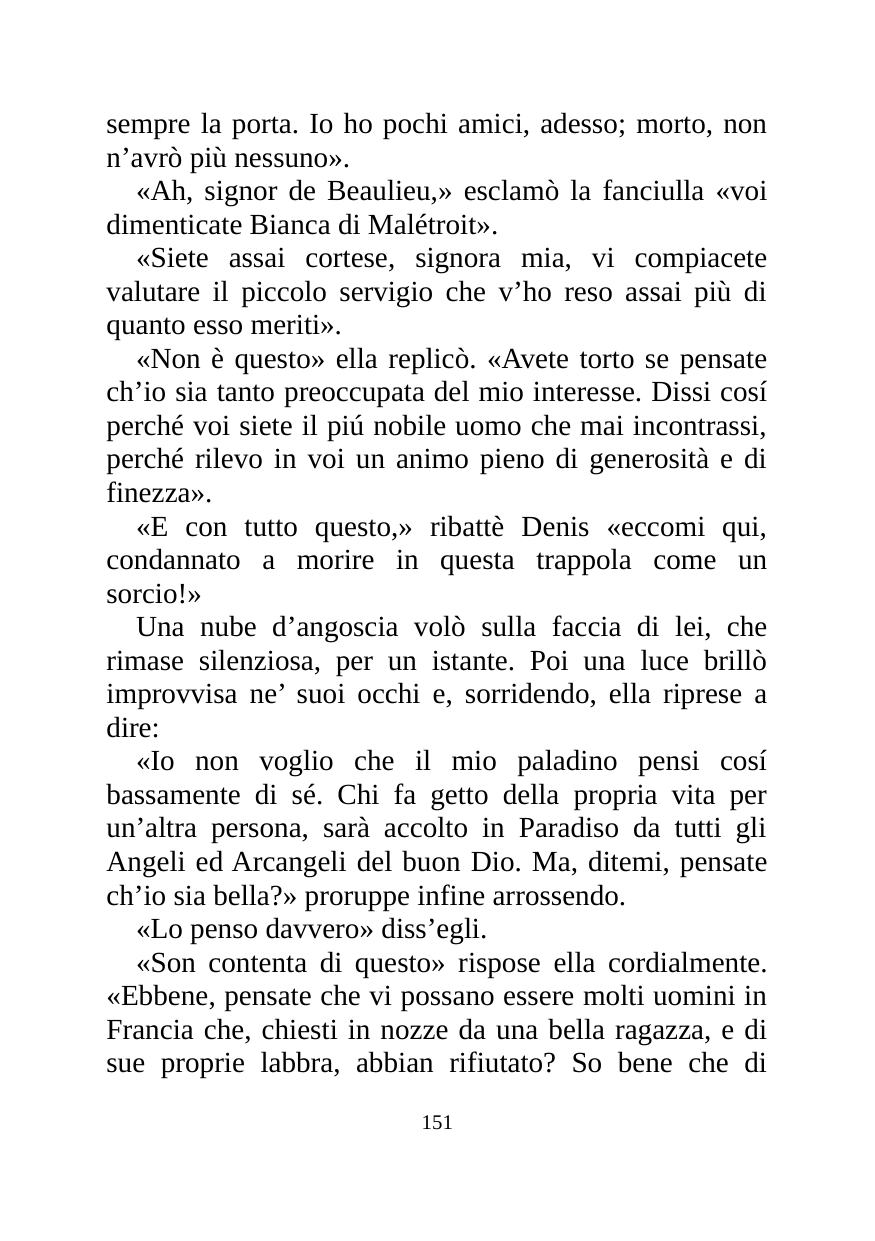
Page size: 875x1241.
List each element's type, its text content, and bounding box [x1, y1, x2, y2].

text Una nube d’angoscia volò sulla faccia di lei, che rimase silenziosa, per un istante. Poi una luce brillò improvvisa ne’ suoi occhi e, sorridendo, ella riprese a dire: [106, 609, 768, 743]
text «Ah, signor de Beaulieu,» esclamò la fanciulla «voi dimenticate Bianca di Malétroit». [106, 173, 768, 240]
text «Son contenta di questo» rispose ella cordialmente. «Ebbene, pensate che vi possano essere molti uomini in Francia che, chiesti in nozze da una bella ragazza, e di sue proprie labbra, abbian rifiutato? So bene che di [106, 945, 768, 1079]
text sempre la porta. Io ho pochi amici, adesso; morto, non n’avrò più nessuno». [106, 106, 768, 173]
text «Non è questo» ella replicò. «Avete torto se pensate ch’io sia tanto preoccupata del mio interesse. Dissi cosí perché voi siete il piú nobile uomo che mai incontrassi, perché rilevo in voi un animo pieno di generosità e di finezza». [106, 341, 768, 509]
text «E con tutto questo,» ribattè Denis «eccomi qui, condannato a morire in questa trappola come un sorcio!» [106, 509, 768, 609]
text «Siete assai cortese, signora mia, vi compiacete valutare il piccolo servigio che v’ho reso assai più di quanto esso meriti». [106, 240, 768, 341]
text «Io non voglio che il mio paladino pensi cosí bassamente di sé. Chi fa getto della propria vita per un’altra persona, sarà accolto in Paradiso da tutti gli Angeli ed Arcangeli del buon Dio. Ma, ditemi, pensate ch’io sia bella?» proruppe infine arrossendo. [106, 743, 768, 911]
text «Lo penso davvero» diss’egli. [106, 911, 768, 945]
